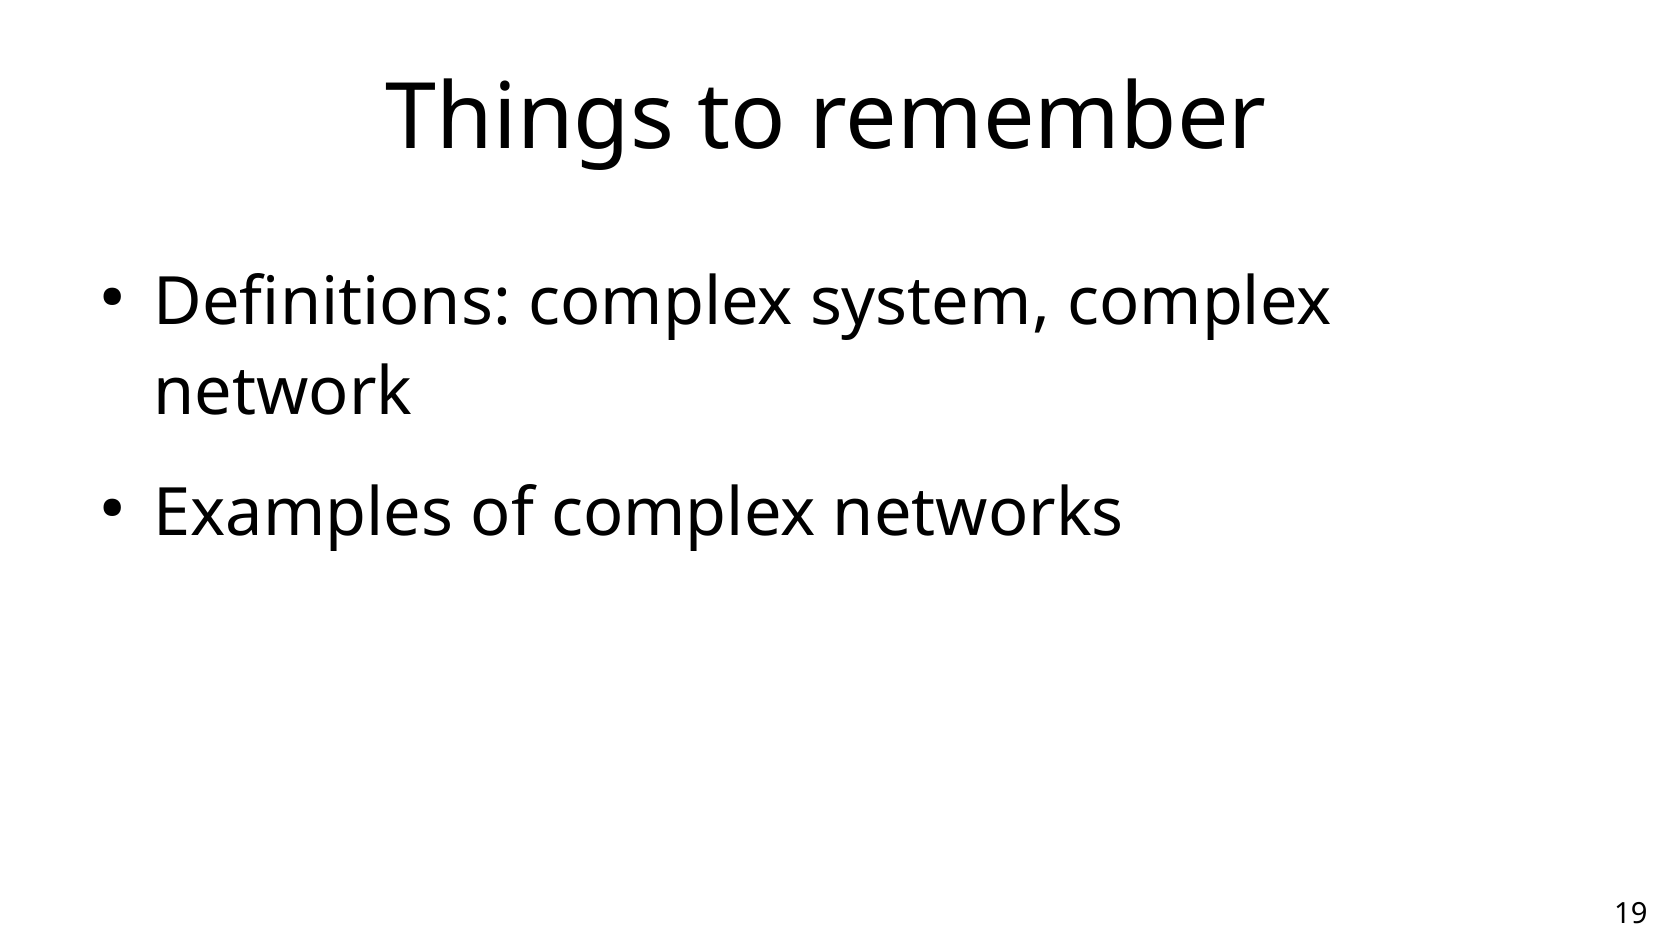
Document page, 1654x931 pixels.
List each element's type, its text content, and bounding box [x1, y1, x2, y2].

title Things to remember [82, 1, 1571, 226]
list Definitions: complex system, complex network Examples of complex networks [82, 253, 1571, 793]
